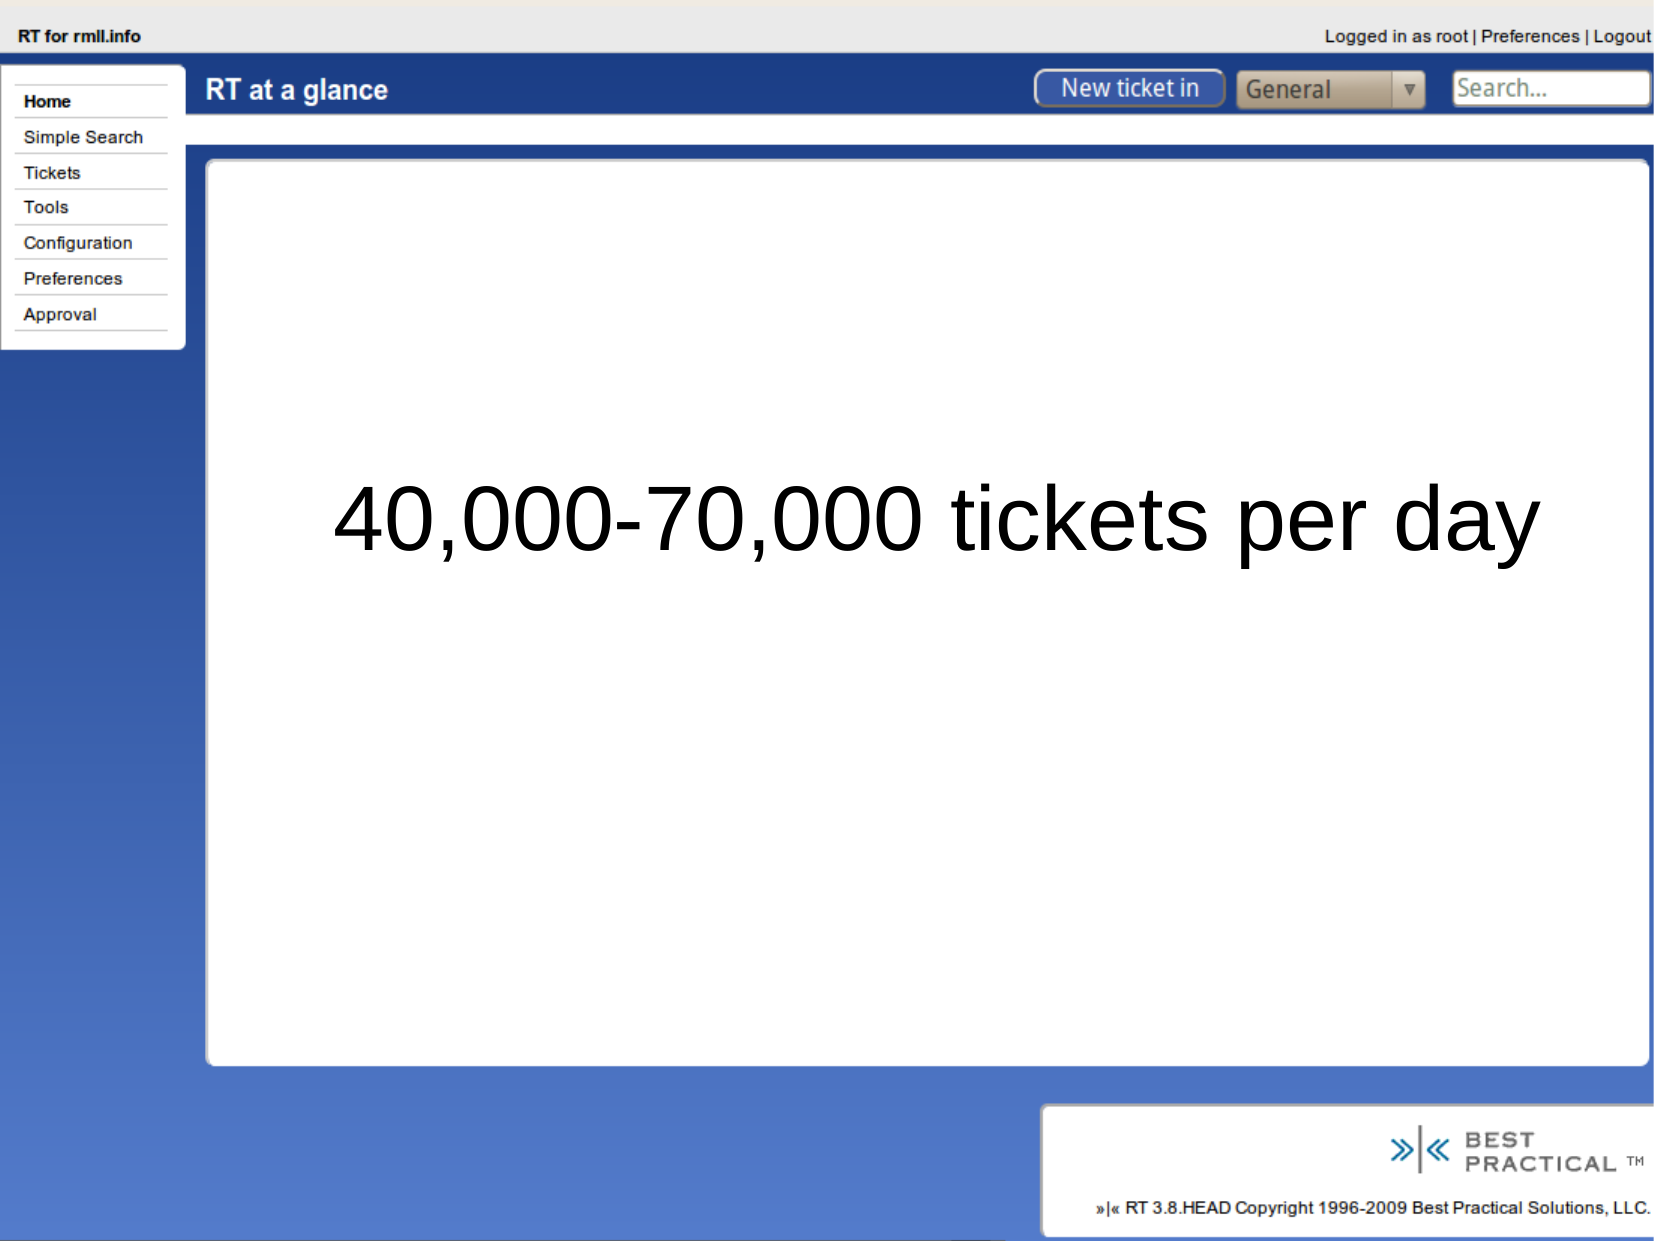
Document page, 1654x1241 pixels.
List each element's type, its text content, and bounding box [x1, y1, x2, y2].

title 40,000-70,000 tickets per day [280, 436, 1571, 602]
picture [468, 0, 1654, 1241]
